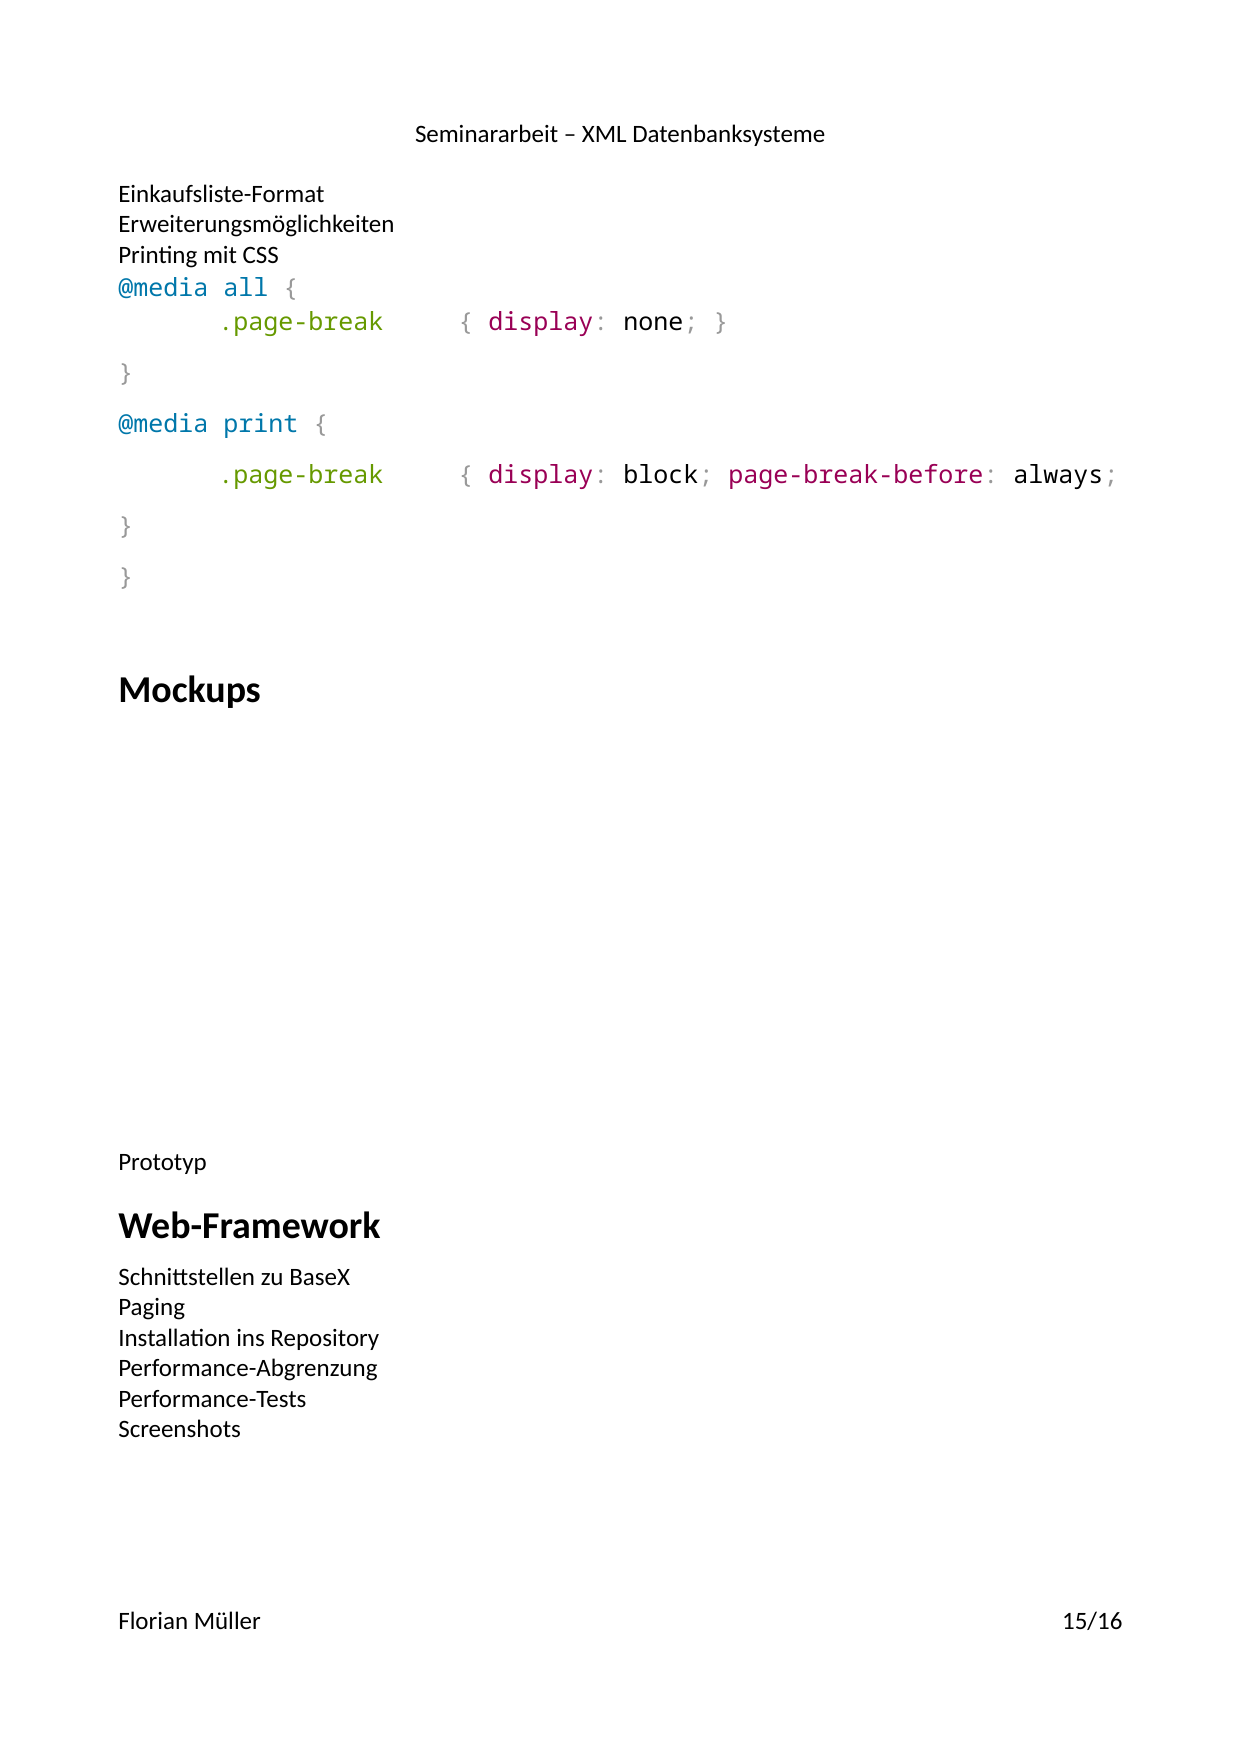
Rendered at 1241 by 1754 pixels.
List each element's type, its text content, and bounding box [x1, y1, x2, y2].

text Installation ins Repository [118, 1322, 1122, 1352]
text Printing mit CSS [118, 239, 1122, 270]
text Einkaufsliste-Format [118, 178, 1122, 209]
text Performance-Tests [118, 1383, 1122, 1413]
subtitle Web-Framework [118, 1202, 1122, 1248]
text } [118, 355, 1122, 389]
text Paging [118, 1291, 1122, 1322]
text Performance-Abgrenzung [118, 1352, 1122, 1383]
text @media all { [118, 270, 1122, 304]
text .page-break { display: none; } [118, 304, 1122, 338]
subtitle Mockups [118, 666, 1122, 712]
text Erweiterungsmöglichkeiten [118, 209, 1122, 239]
text Screenshots [118, 1413, 1122, 1444]
text .page-break { display: block; page-break-before: always; } [118, 457, 1122, 542]
text @media print { [118, 406, 1122, 440]
text } [118, 559, 1122, 593]
text Prototyp [118, 1146, 1122, 1177]
text Schnittstellen zu BaseX [118, 1261, 1122, 1291]
